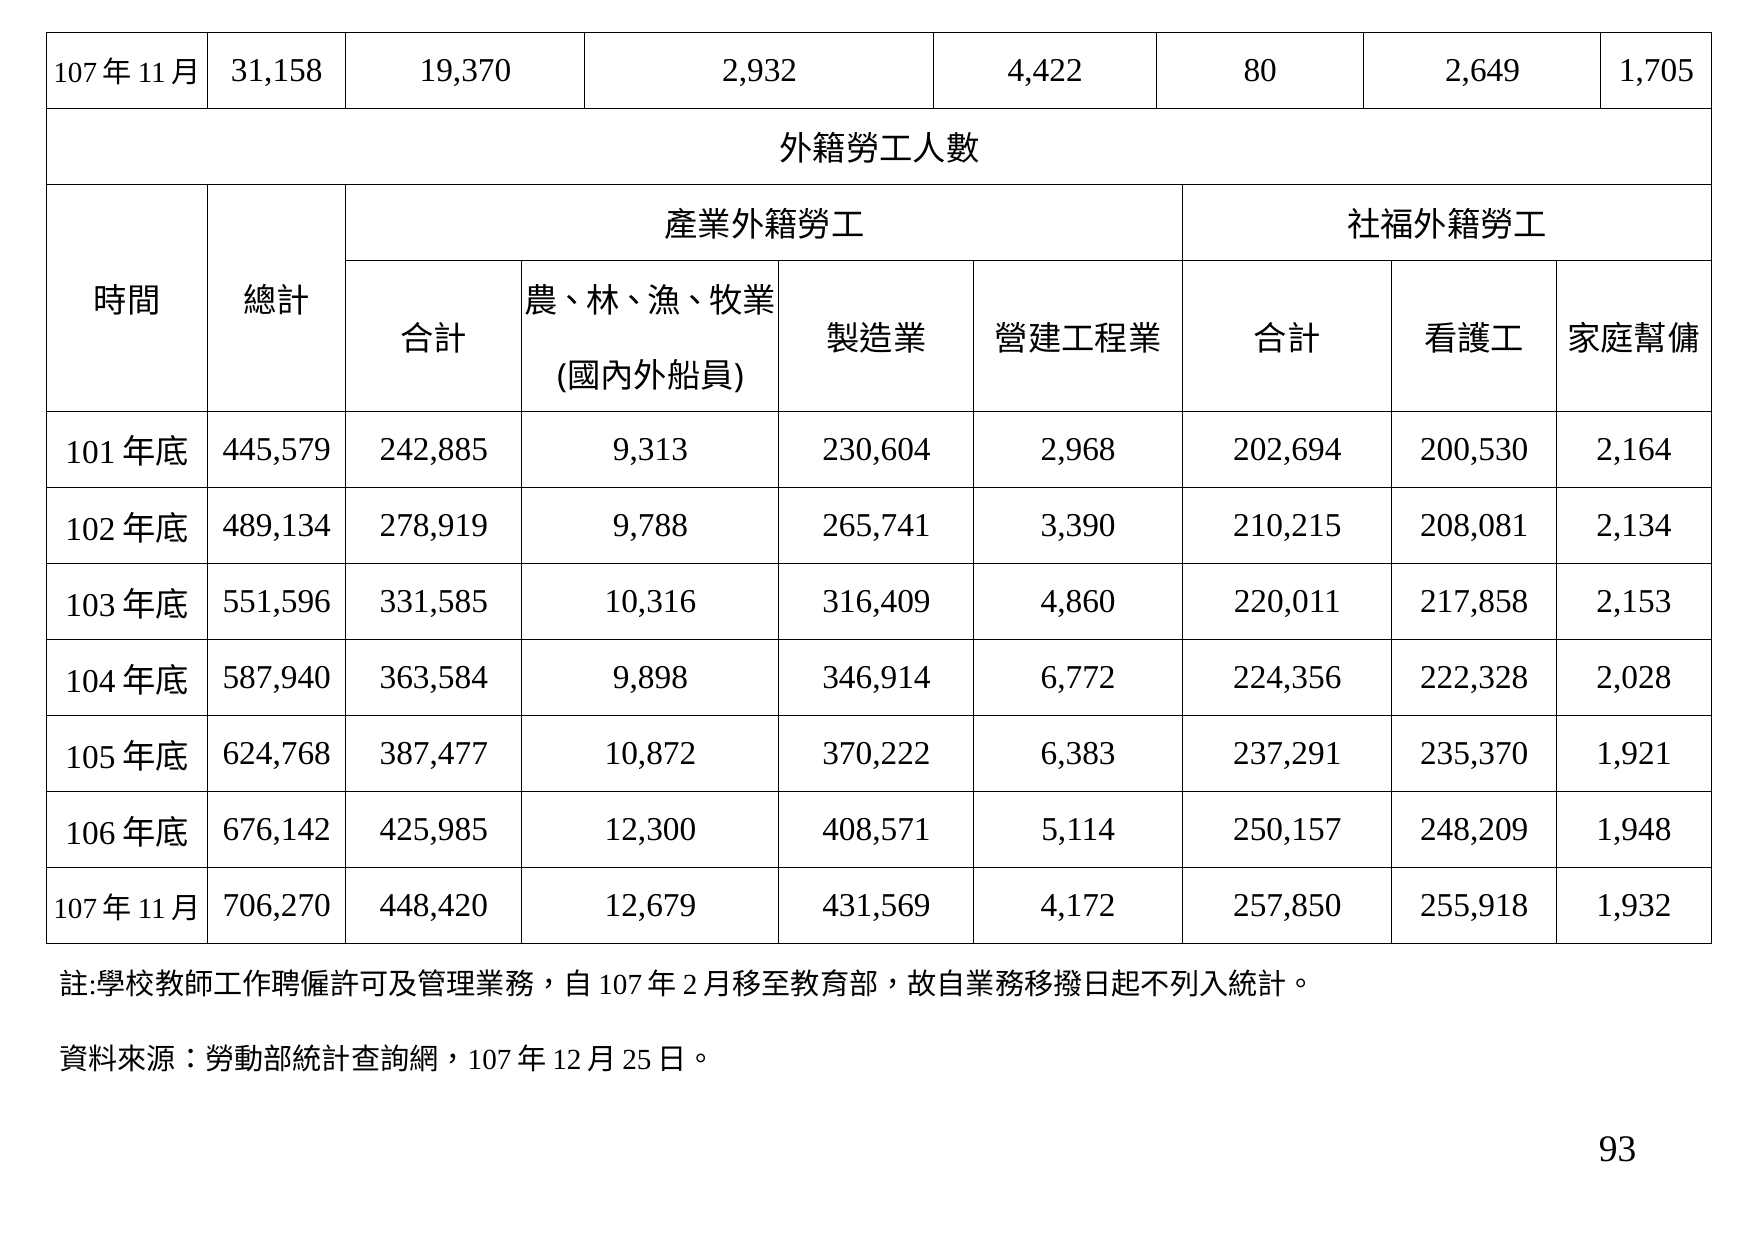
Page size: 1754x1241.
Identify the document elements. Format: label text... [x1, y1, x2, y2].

table_cell 220,011 [1183, 564, 1391, 639]
table_cell 2,649 [1364, 33, 1600, 108]
table_cell 431,569 [779, 868, 973, 943]
table_cell 1,921 [1557, 716, 1711, 791]
table_cell 9,788 [522, 488, 778, 563]
table_cell 103年底 [47, 564, 207, 639]
table_cell 408,571 [779, 792, 973, 867]
table_cell 4,172 [974, 868, 1182, 943]
table_cell 107年11月 [47, 868, 207, 943]
table_cell 2,028 [1557, 640, 1711, 715]
table_cell 331,585 [346, 564, 521, 639]
table_cell 社福外籍勞工 [1183, 185, 1711, 260]
table_cell 2,968 [974, 412, 1182, 487]
table_cell 278,919 [346, 488, 521, 563]
table_cell 6,772 [974, 640, 1182, 715]
table_cell 346,914 [779, 640, 973, 715]
table_cell 1,932 [1557, 868, 1711, 943]
table_cell 102年底 [47, 488, 207, 563]
table_cell 551,596 [208, 564, 345, 639]
table_cell 224,356 [1183, 640, 1391, 715]
table_cell 9,313 [522, 412, 778, 487]
table_cell 248,209 [1392, 792, 1556, 867]
table_cell 217,858 [1392, 564, 1556, 639]
table_cell 101年底 [47, 412, 207, 487]
table_cell 387,477 [346, 716, 521, 791]
table_cell 製造業 [779, 261, 973, 411]
table_cell 外籍勞工人數 [47, 109, 1711, 184]
table_cell 營建工程業 [974, 261, 1182, 411]
table_cell 2,932 [585, 33, 933, 108]
table_cell 104年底 [47, 640, 207, 715]
table_cell 2,164 [1557, 412, 1711, 487]
table_cell 230,604 [779, 412, 973, 487]
table_cell 5,114 [974, 792, 1182, 867]
table_cell 10,872 [522, 716, 778, 791]
table_cell 2,134 [1557, 488, 1711, 563]
table_cell 19,370 [346, 33, 584, 108]
table_cell 1,705 [1601, 33, 1711, 108]
table_cell 222,328 [1392, 640, 1556, 715]
table_cell 202,694 [1183, 412, 1391, 487]
table_cell 489,134 [208, 488, 345, 563]
text 註:學校教師工作聘僱許可及管理業務，自107年2月移至教育部，故自業務移撥日起不列入統計。 [59, 944, 1636, 1019]
text 資料來源：勞動部統計查詢網，107年12月25日。 [59, 1019, 1636, 1094]
table_cell 3,390 [974, 488, 1182, 563]
table_cell 10,316 [522, 564, 778, 639]
table_cell 235,370 [1392, 716, 1556, 791]
table_cell 208,081 [1392, 488, 1556, 563]
table_cell 624,768 [208, 716, 345, 791]
table_cell 家庭幫傭 [1557, 261, 1711, 411]
table_cell 210,215 [1183, 488, 1391, 563]
table_cell 445,579 [208, 412, 345, 487]
table_cell 257,850 [1183, 868, 1391, 943]
table_cell 12,300 [522, 792, 778, 867]
table_cell 總計 [208, 185, 345, 411]
table_cell 合計 [1183, 261, 1391, 411]
table_cell 370,222 [779, 716, 973, 791]
table_cell 12,679 [522, 868, 778, 943]
table_cell 706,270 [208, 868, 345, 943]
table_cell 587,940 [208, 640, 345, 715]
table_cell 1,948 [1557, 792, 1711, 867]
table_cell 2,153 [1557, 564, 1711, 639]
table_cell 676,142 [208, 792, 345, 867]
table_cell 106年底 [47, 792, 207, 867]
table_cell 產業外籍勞工 [346, 185, 1182, 260]
table_cell 200,530 [1392, 412, 1556, 487]
table_cell 363,584 [346, 640, 521, 715]
table_cell 105年底 [47, 716, 207, 791]
table_cell 31,158 [208, 33, 345, 108]
table_cell 4,860 [974, 564, 1182, 639]
table_cell 農、林、漁、牧業(國內外船員) [522, 261, 778, 411]
table_cell 107年11月 [47, 33, 207, 108]
table_cell 265,741 [779, 488, 973, 563]
table_cell 237,291 [1183, 716, 1391, 791]
table_cell 9,898 [522, 640, 778, 715]
table_cell 448,420 [346, 868, 521, 943]
table_cell 時間 [47, 185, 207, 411]
table_cell 看護工 [1392, 261, 1556, 411]
table_cell 4,422 [934, 33, 1156, 108]
table_cell 合計 [346, 261, 521, 411]
table_cell 250,157 [1183, 792, 1391, 867]
table_cell 255,918 [1392, 868, 1556, 943]
table_cell 425,985 [346, 792, 521, 867]
table_cell 316,409 [779, 564, 973, 639]
table_cell 242,885 [346, 412, 521, 487]
table_cell 80 [1157, 33, 1363, 108]
table_cell 6,383 [974, 716, 1182, 791]
